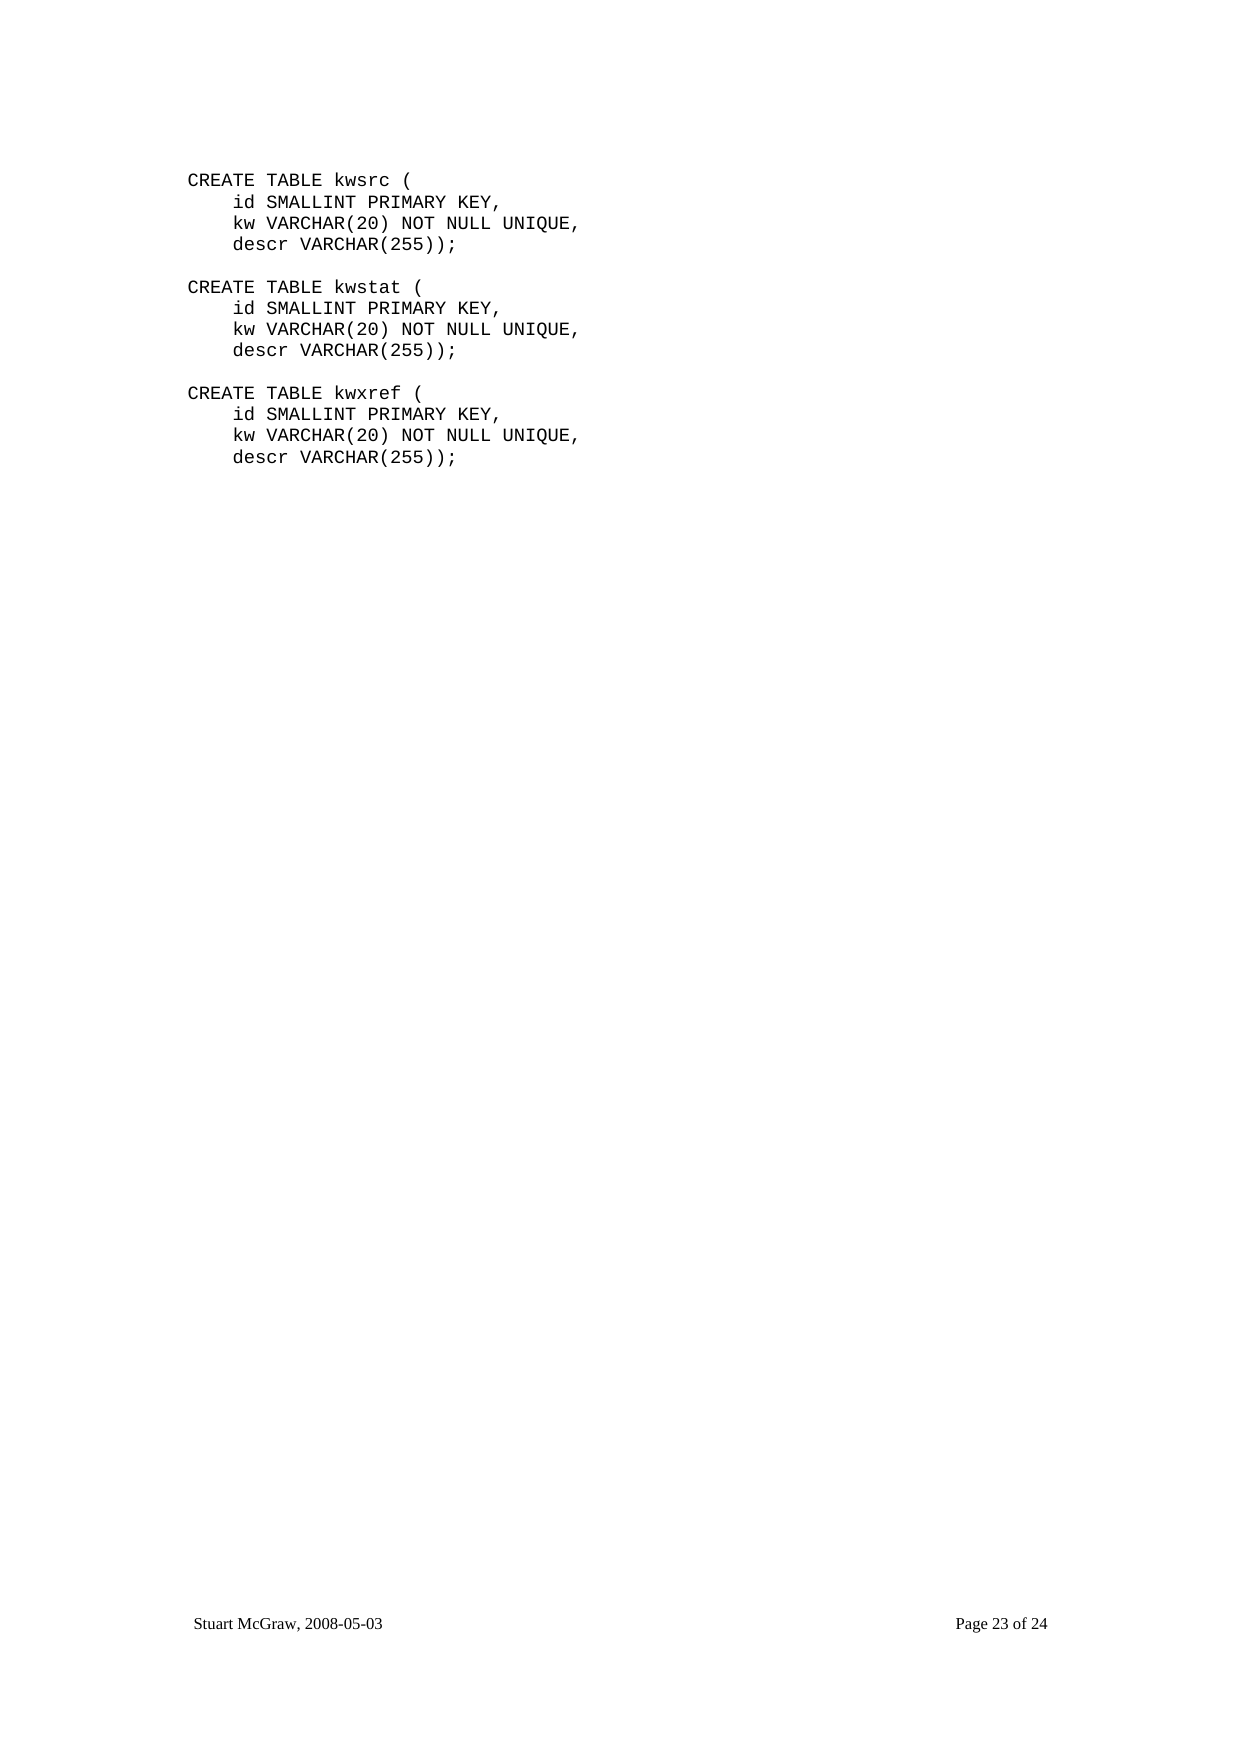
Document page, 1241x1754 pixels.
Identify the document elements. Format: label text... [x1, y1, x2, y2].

text CREATE TABLE kwsrc ( id SMALLINT PRIMARY KEY, kw VARCHAR(20) NOT NULL UNIQUE, descr VARCHAR(255)); CREATE TABLE kwstat ( id SMALLINT PRIMARY KEY, kw VARCHAR(20) NOT NULL UNIQUE, descr VARCHAR(255)); CREATE TABLE kwxref ( id SMALLINT PRIMARY KEY, kw VARCHAR(20) NOT NULL UNIQUE, descr VARCHAR(255)); [187, 150, 1053, 496]
